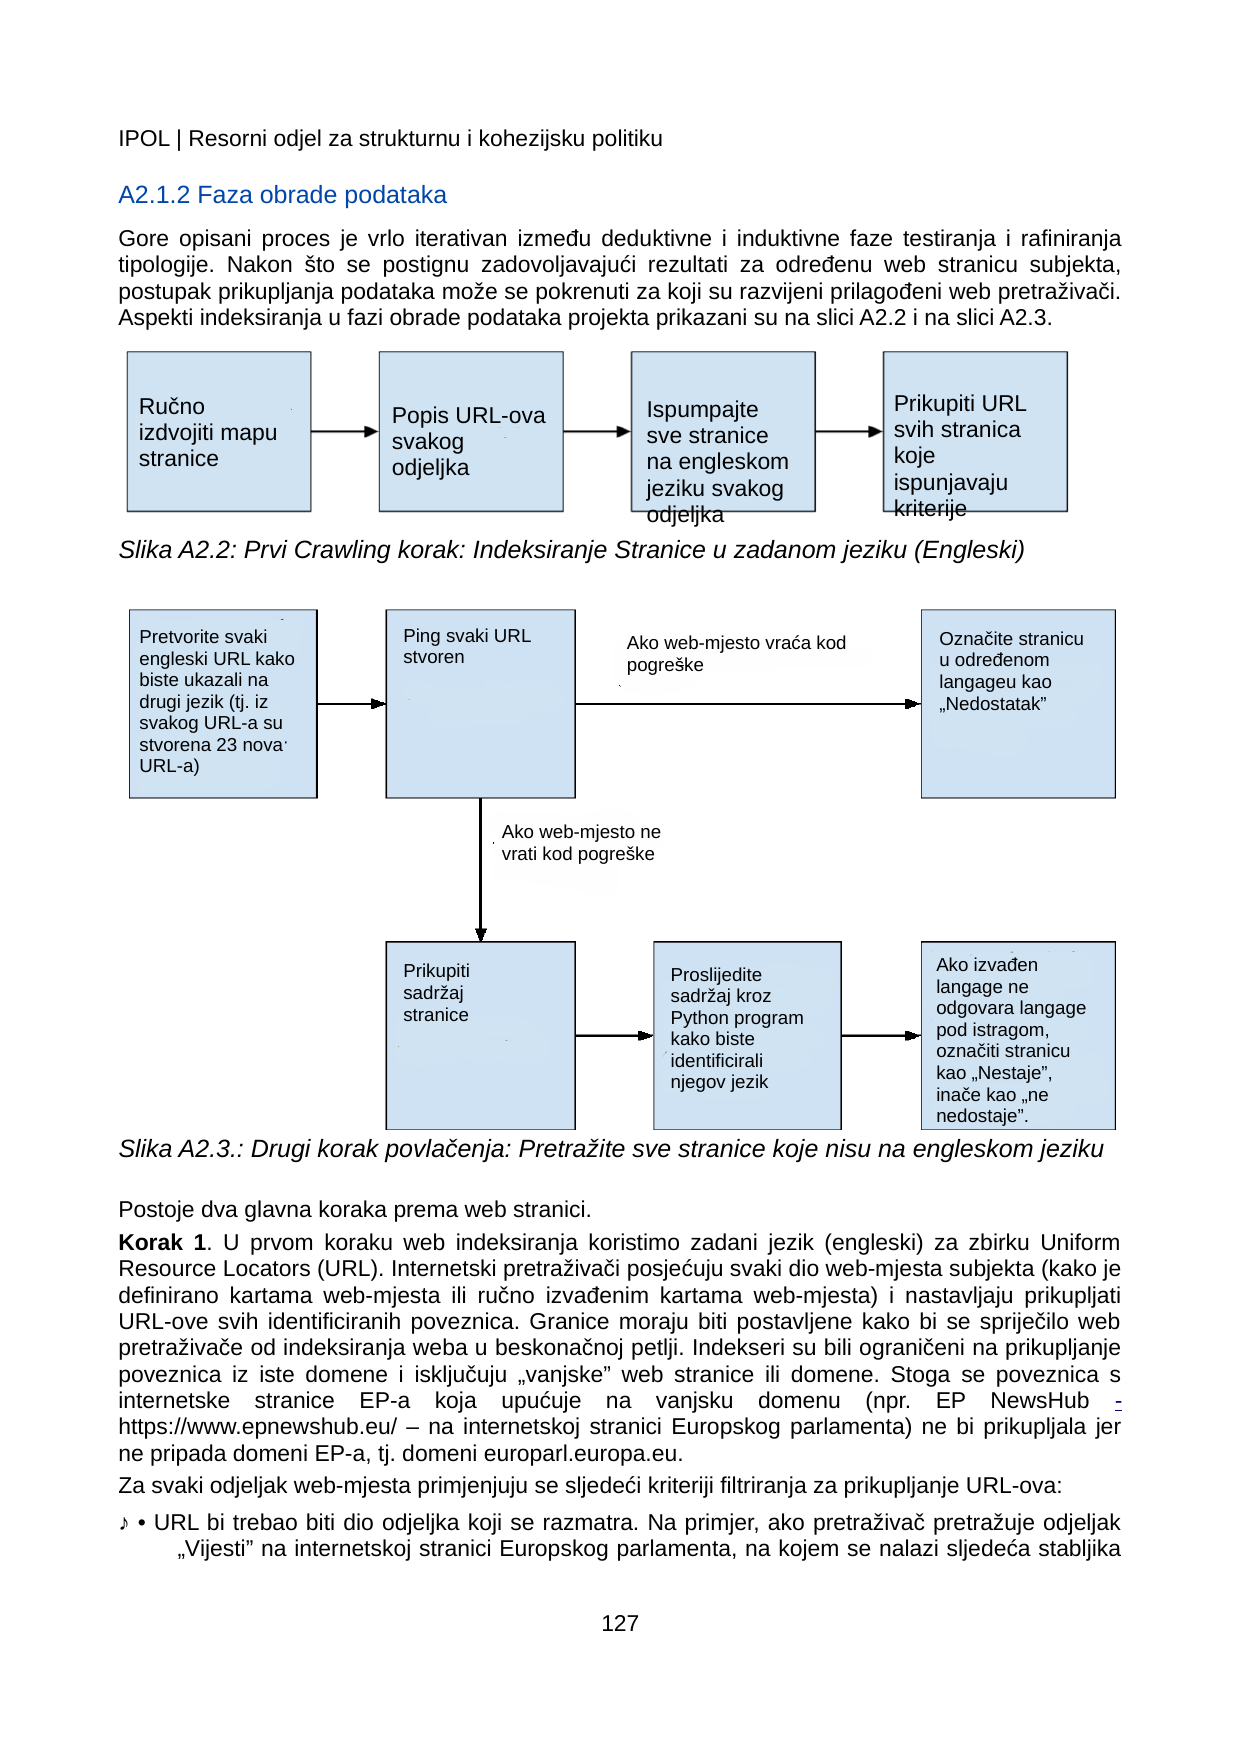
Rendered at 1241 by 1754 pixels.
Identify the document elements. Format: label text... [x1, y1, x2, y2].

text Za svaki odjeljak web-mjesta primjenjuju se sljedeći kriteriji filtriranja za prikupljanje URL-ova: [118, 1472, 1122, 1499]
text Gore opisani proces je vrlo iterativan između deduktivne i induktivne faze testiranja i rafiniranja tipologije. Nakon što se postignu zadovoljavajući rezultati za određenu web stranicu subjekta, postupak prikupljanja podataka može se pokrenuti za koji su razvijeni prilagođeni web pretraživači. Aspekti indeksiranja u fazi obrade podataka projekta prikazani su na slici A2.2 i na slici A2.3. [118, 225, 1122, 330]
subtitle A2.1.2 Faza obrade podataka [118, 180, 1122, 209]
text Korak 1. U prvom koraku web indeksiranja koristimo zadani jezik (engleski) za zbirku Uniform Resource Locators (URL). Internetski pretraživači posjećuju svaki dio web-mjesta subjekta (kako je definirano kartama web-mjesta ili ručno izvađenim kartama web-mjesta) i nastavljaju prikupljati URL-ove svih identificiranih poveznica. Granice moraju biti postavljene kako bi se spriječilo web pretraživače od indeksiranja weba u beskonačnoj petlji. Indekseri su bili ograničeni na prikupljanje poveznica iz iste domene i isključuju „vanjske” web stranice ili domene. Stoga se poveznica s internetske stranice EP-a koja upućuje na vanjsku domenu (npr. EP NewsHub - https://www.epnewshub.eu/ – na internetskoj stranici Europskog parlamenta) ne bi prikupljala jer ne pripada domeni EP-a, tj. domeni europarl.europa.eu. [118, 1229, 1122, 1466]
text ♪ • URL bi trebao biti dio odjeljka koji se razmatra. Na primjer, ako pretraživač pretražuje odjeljak „Vijesti” na internetskoj stranici Europskog parlamenta, na kojem se nalazi sljedeća stabljika [118, 1508, 1122, 1561]
text Slika A2.3.: Drugi korak povlačenja: Pretražite sve stranice koje nisu na engleskom jeziku [118, 1135, 1125, 1163]
picture [118, 340, 1072, 518]
text Postoje dva glavna koraka prema web stranici. [118, 1196, 1122, 1222]
picture [118, 598, 1125, 1135]
picture [649, 511, 656, 518]
text Slika A2.2: Prvi Crawling korak: Indeksiranje Stranice u zadanom jeziku (Engleski) [118, 518, 1072, 564]
